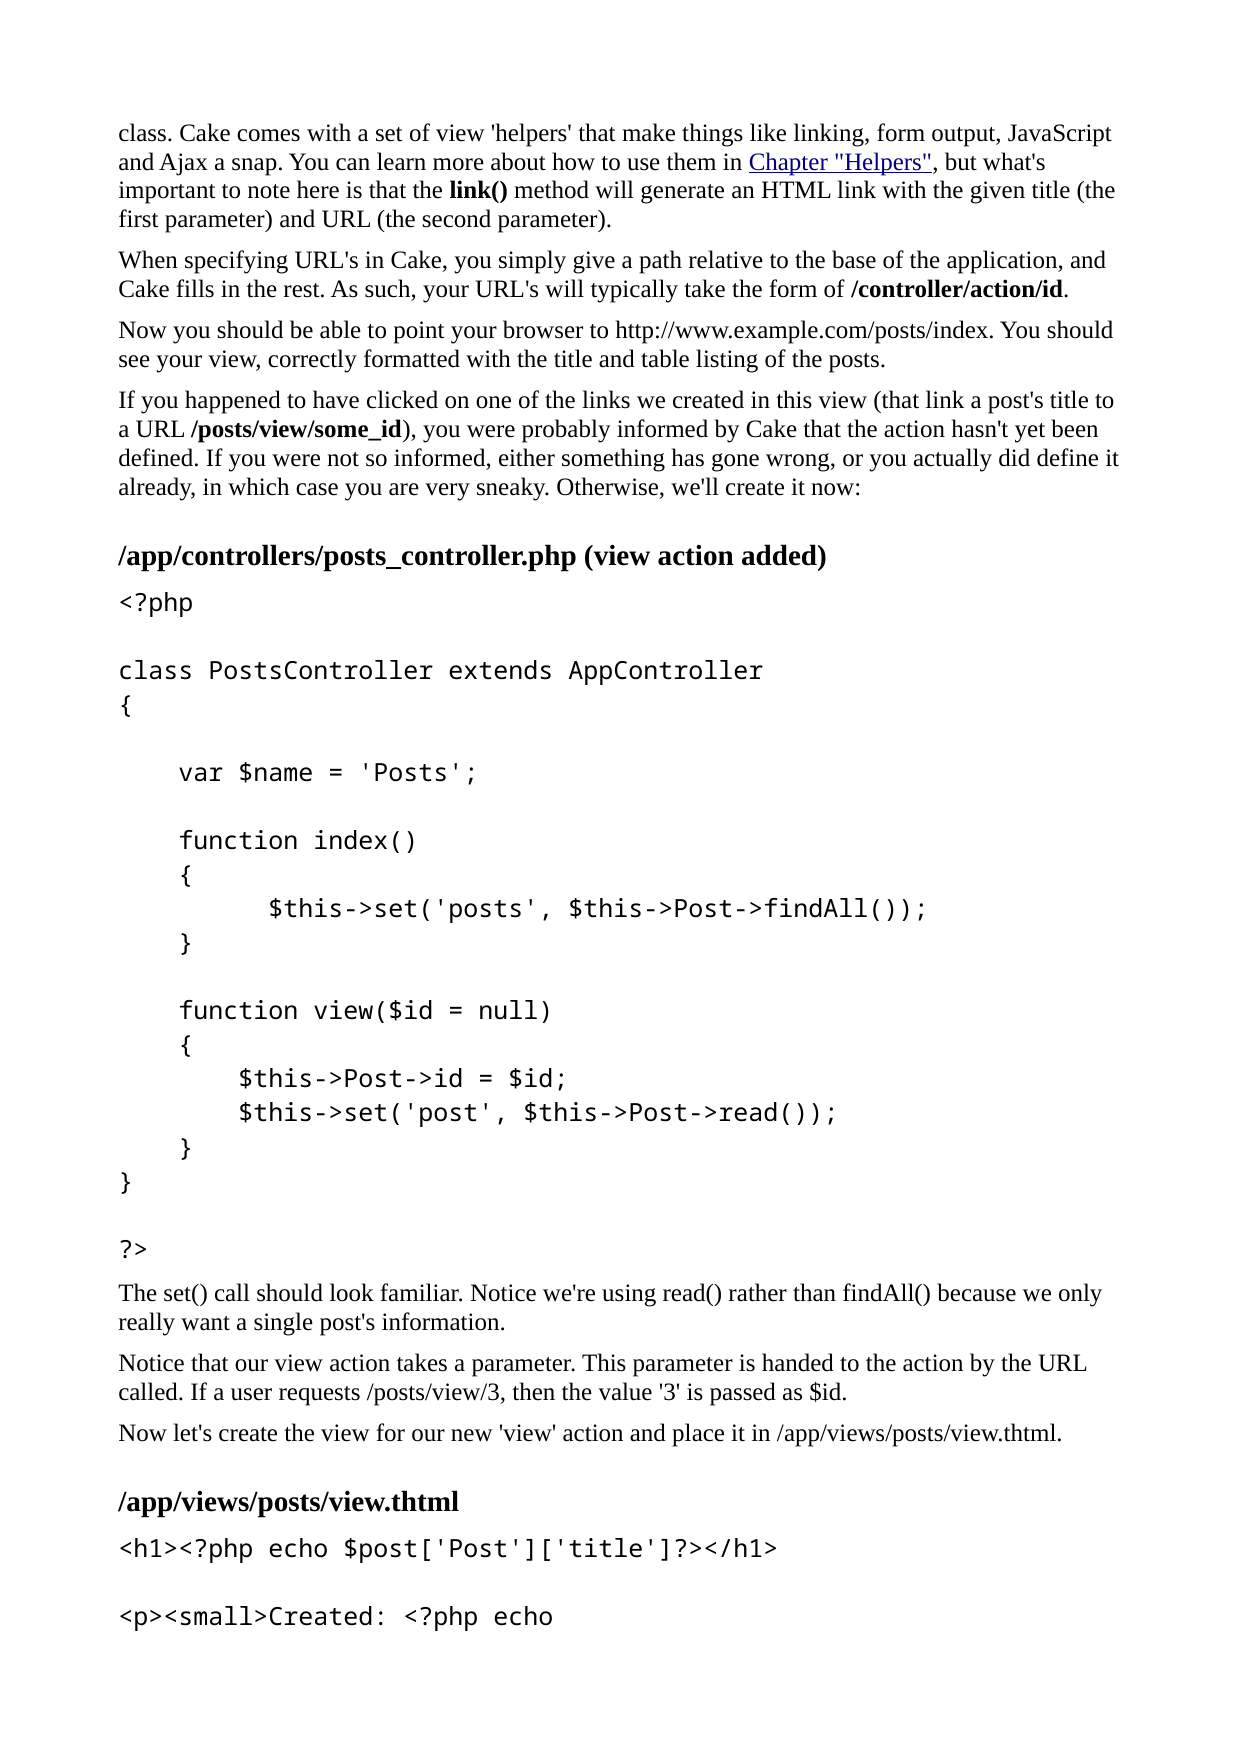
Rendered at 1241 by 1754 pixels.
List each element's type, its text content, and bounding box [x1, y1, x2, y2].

text Now let's create the view for our new 'view' action and place it in /app/views/posts/view.thtml. [118, 1418, 1122, 1447]
text <h1><?php echo $post['Post']['title']?></h1> <p><small>Created: <?php echo [118, 1530, 1122, 1632]
text Now you should be able to point your browser to http://www.example.com/posts/index. You should see your view, correctly formatted with the title and table listing of the posts. [118, 316, 1122, 373]
text The set() call should look familiar. Notice we're using read() rather than findAll() because we only really want a single post's information. [118, 1278, 1122, 1335]
subtitle /app/views/posts/view.thtml [118, 1484, 1122, 1518]
text class. Cake comes with a set of view 'helpers' that make things like linking, form output, JavaScript and Ajax a snap. You can learn more about how to use them in Chapter "Helpers", but what's important to note here is that the link() method will generate an HTML link with the given title (the first parameter) and URL (the second parameter). [118, 118, 1122, 233]
text Notice that our view action takes a parameter. This parameter is handed to the action by the URL called. If a user requests /posts/view/3, then the value '3' is passed as $id. [118, 1348, 1122, 1405]
text When specifying URL's in Cake, you simply give a path relative to the base of the application, and Cake fills in the rest. As such, your URL's will typically take the form of /controller/action/id. [118, 246, 1122, 303]
text <?php class PostsController extends AppController { var $name = 'Posts'; function index() { $this->set('posts', $this->Post->findAll()); } function view($id = null) { $this->Post->id = $id; $this->set('post', $this->Post->read()); } } ?> [118, 584, 1122, 1265]
subtitle /app/controllers/posts_controller.php (view action added) [118, 538, 1122, 572]
text If you happened to have clicked on one of the links we created in this view (that link a post's title to a URL /posts/view/some_id), you were probably informed by Cake that the action hasn't yet been defined. If you were not so informed, either something has gone wrong, or you actually did define it already, in which case you are very sneaky. Otherwise, we'll create it now: [118, 386, 1122, 501]
